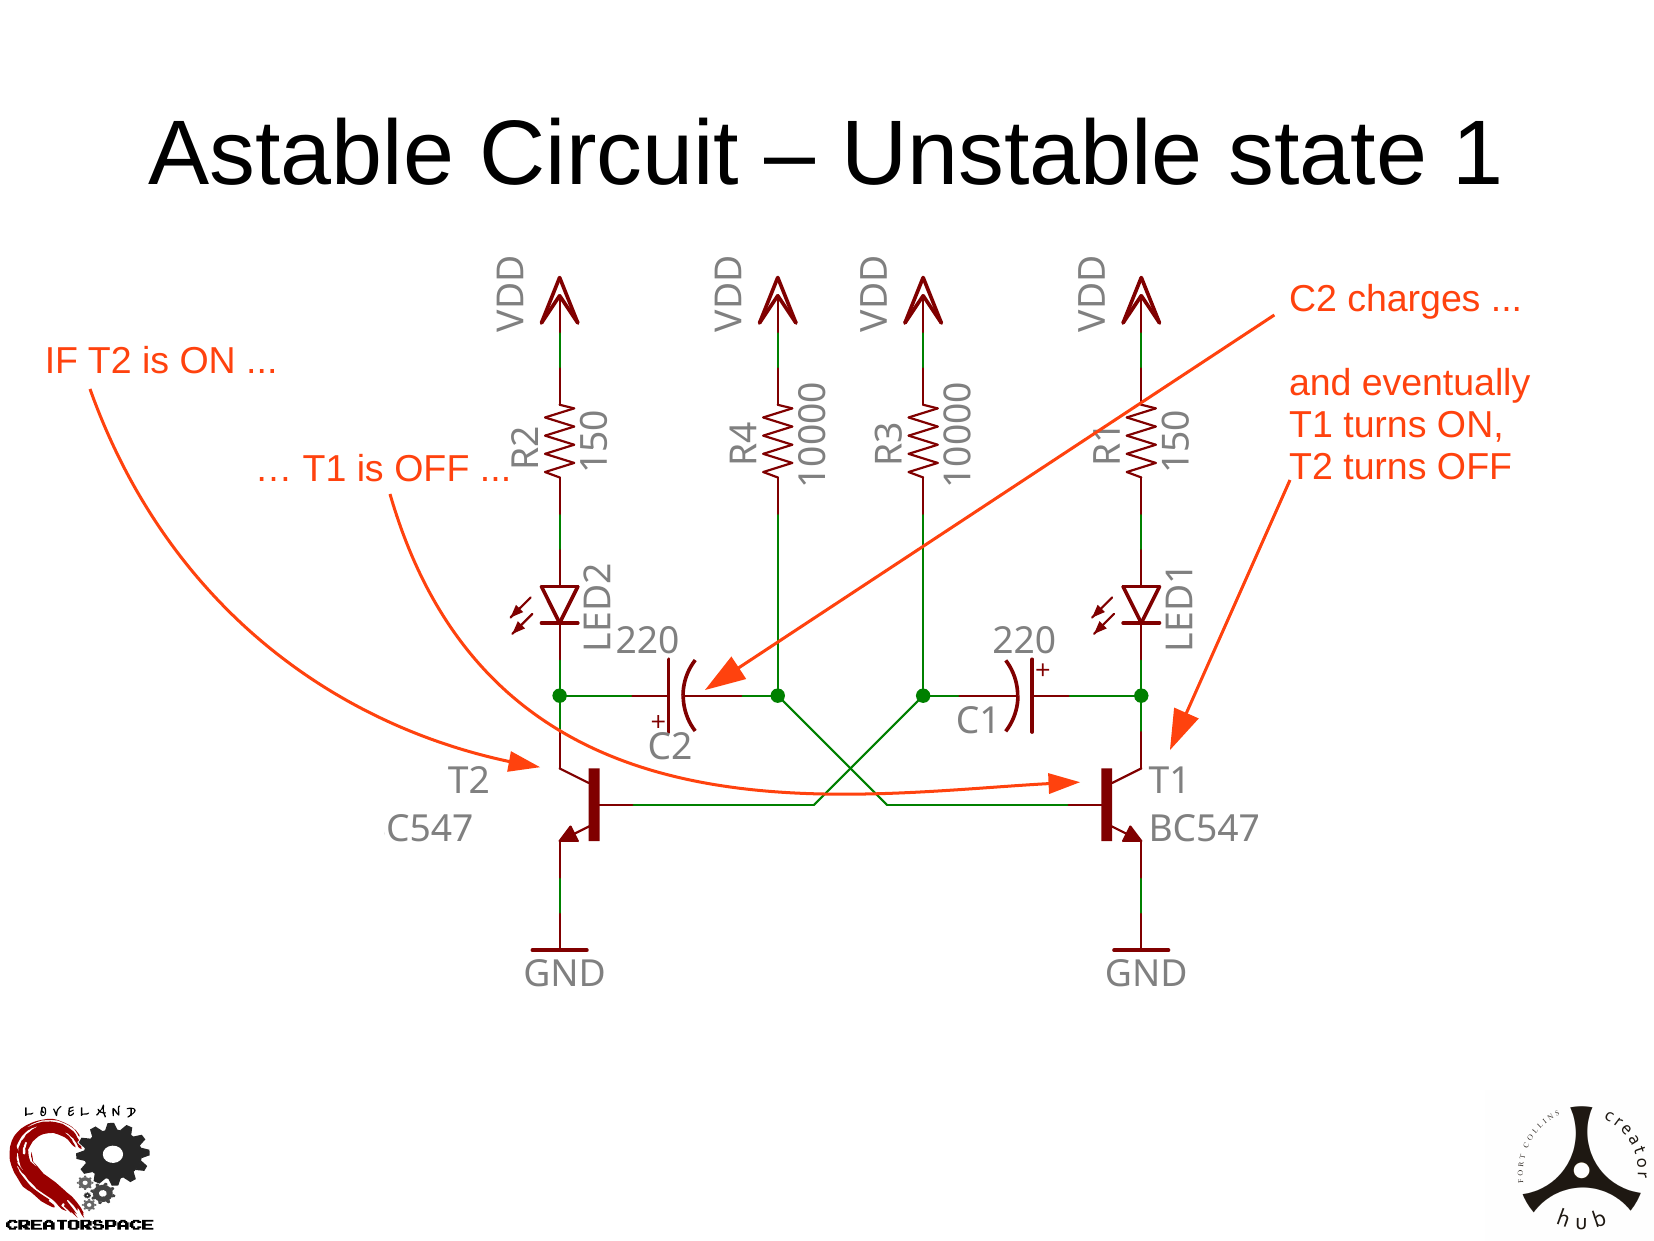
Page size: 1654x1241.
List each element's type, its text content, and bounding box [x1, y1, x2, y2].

text_box … T1 is OFF ... [240, 440, 527, 498]
title Astable Circuit – Unstable state 1 [82, 49, 1571, 257]
text_box IF T2 is ON ... [30, 332, 293, 389]
picture [384, 245, 1270, 996]
picture [1485, 1090, 1654, 1241]
text_box C2 charges ... and eventually T1 turns ON, T2 turns OFF [1274, 270, 1546, 496]
